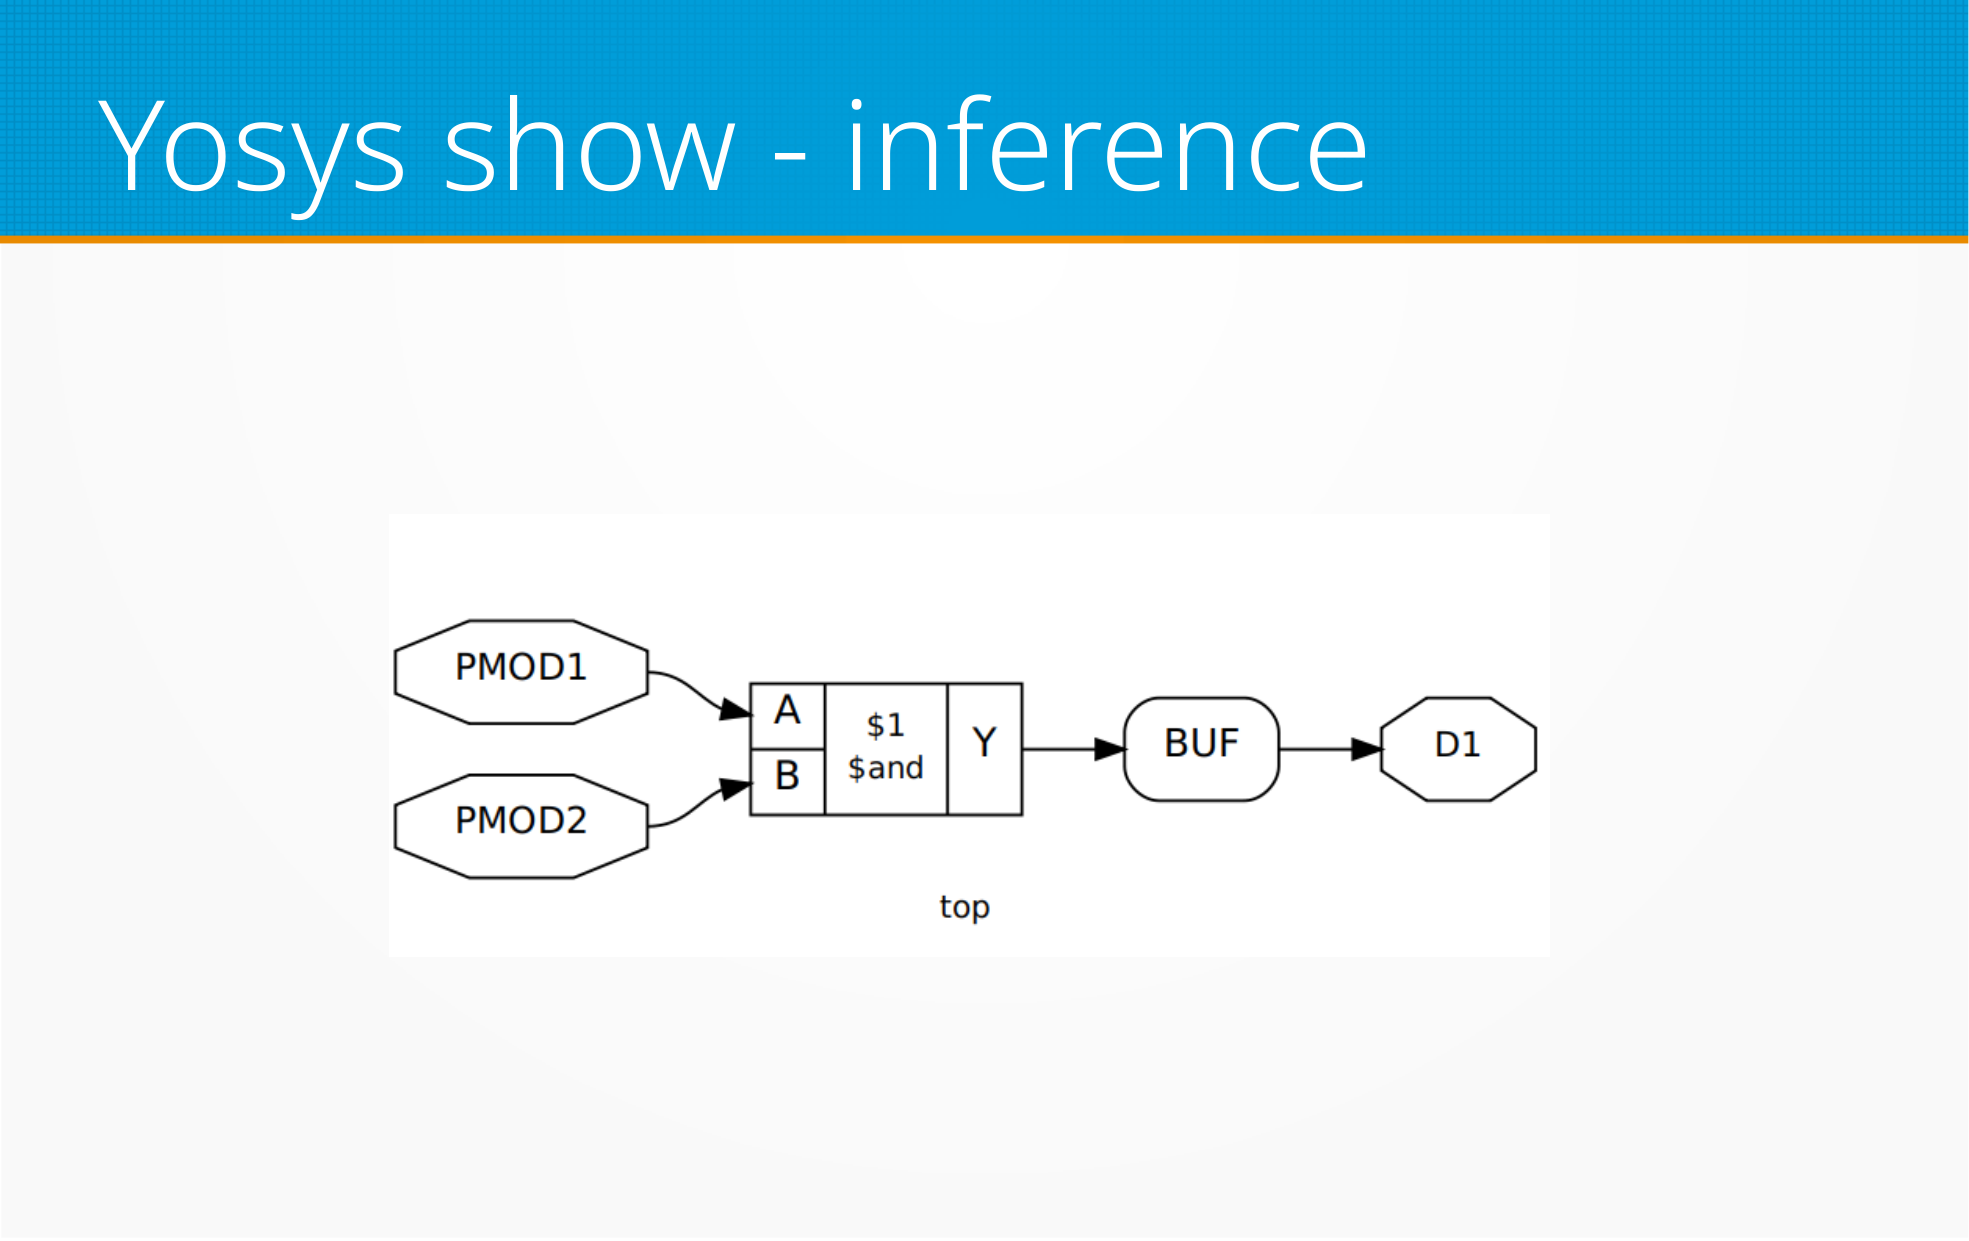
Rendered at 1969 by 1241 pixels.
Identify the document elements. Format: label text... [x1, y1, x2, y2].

picture [0, 236, 1969, 1241]
title Yosys show - inference [98, 19, 1870, 227]
